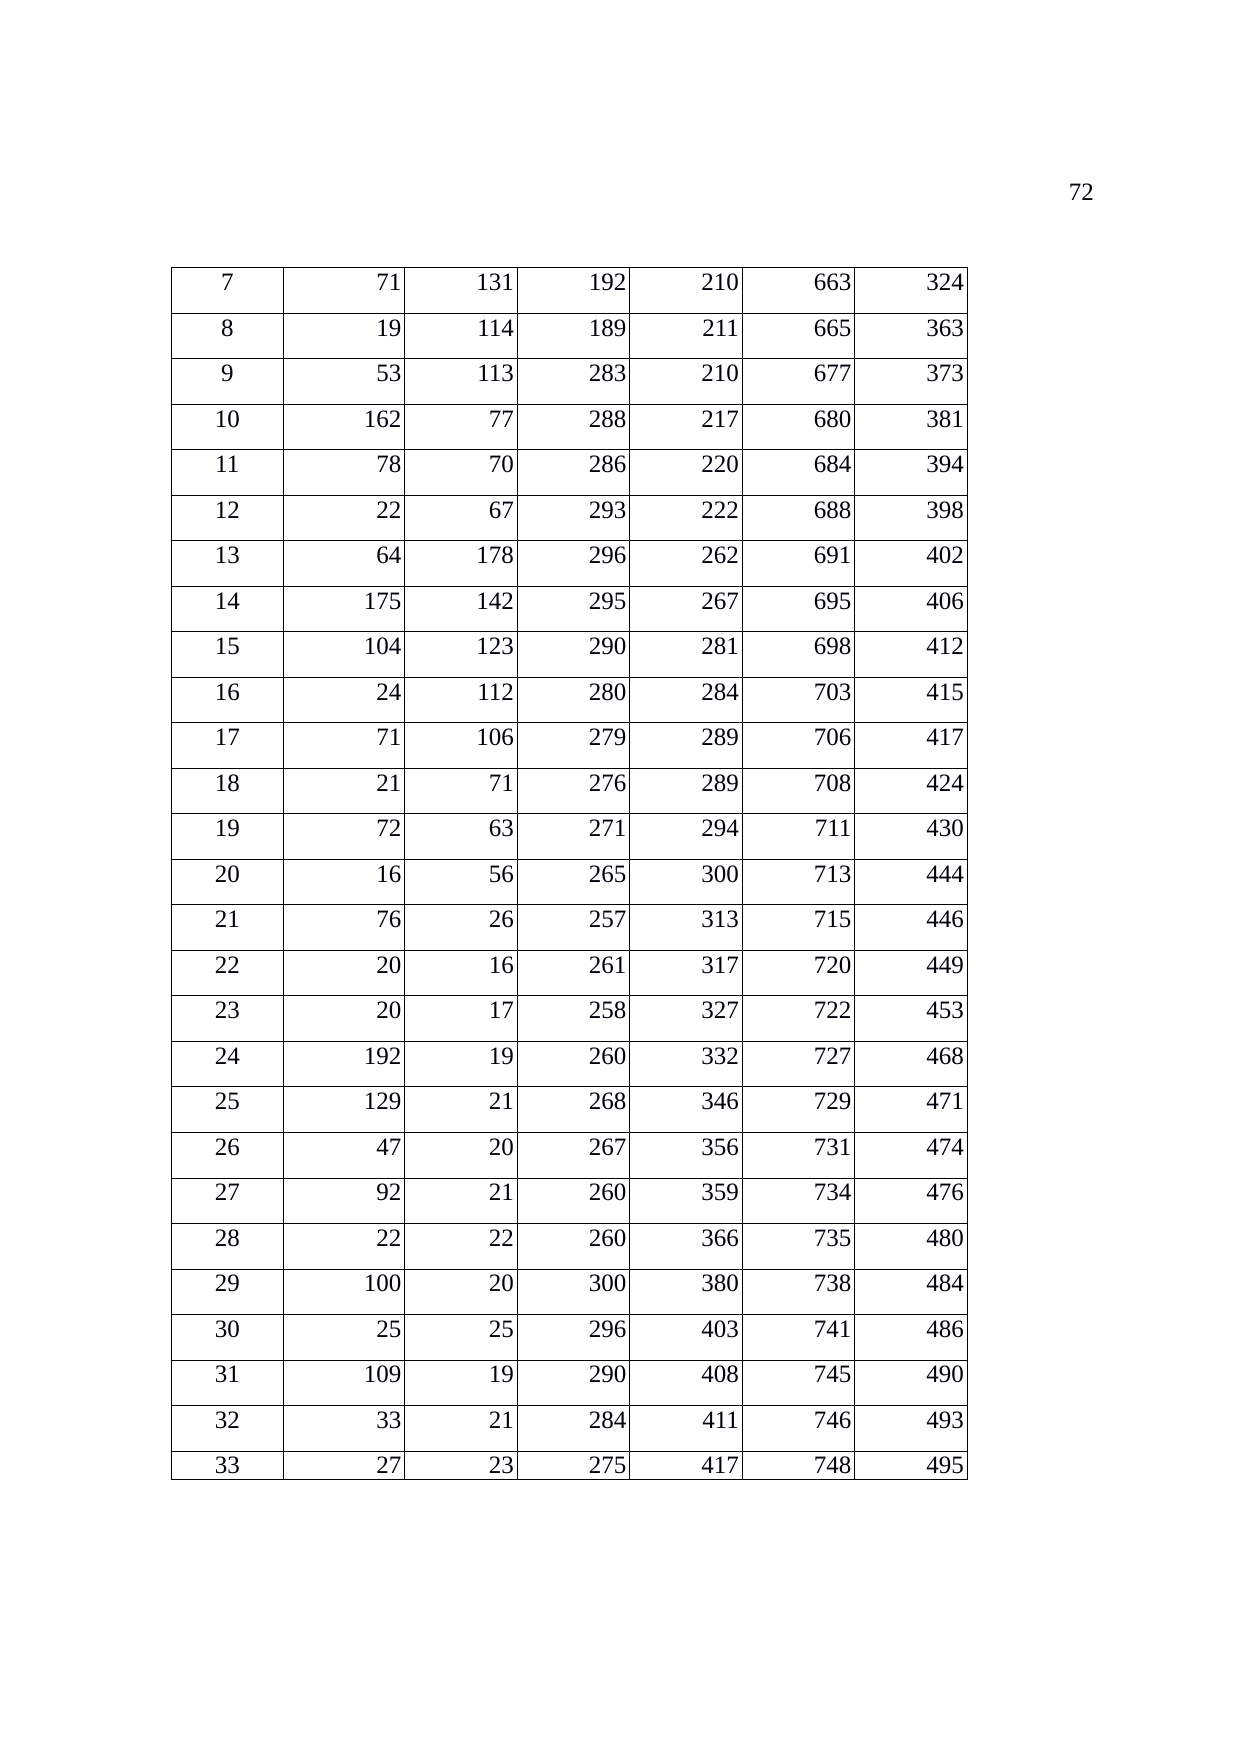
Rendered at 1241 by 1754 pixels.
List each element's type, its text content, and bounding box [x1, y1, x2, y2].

table_cell 453 [855, 996, 967, 1041]
table_cell 711 [743, 814, 854, 859]
table_cell 290 [518, 632, 629, 677]
table_cell 493 [855, 1406, 967, 1451]
table_cell 430 [855, 814, 967, 859]
table_cell 19 [405, 1042, 517, 1086]
table_cell 402 [855, 541, 967, 586]
table_cell 25 [172, 1087, 283, 1132]
table_cell 8 [172, 314, 283, 358]
table_cell 471 [855, 1087, 967, 1132]
table_cell 20 [284, 951, 404, 995]
table_cell 56 [405, 860, 517, 904]
table_cell 25 [284, 1315, 404, 1359]
table_cell 17 [172, 723, 283, 768]
table_cell 313 [630, 905, 742, 950]
table_cell 10 [172, 405, 283, 449]
table_cell 480 [855, 1224, 967, 1268]
table_cell 703 [743, 678, 854, 722]
table_cell 23 [172, 996, 283, 1041]
table_cell 288 [518, 405, 629, 449]
table_cell 327 [630, 996, 742, 1041]
table_cell 745 [743, 1361, 854, 1405]
table_cell 300 [630, 860, 742, 904]
table_cell 22 [405, 1224, 517, 1268]
table_cell 296 [518, 541, 629, 586]
table_cell 106 [405, 723, 517, 768]
table_cell 175 [284, 587, 404, 631]
table_cell 284 [518, 1406, 629, 1451]
table_cell 373 [855, 359, 967, 403]
table_cell 192 [518, 268, 629, 312]
table_cell 296 [518, 1315, 629, 1359]
table_cell 142 [405, 587, 517, 631]
table_cell 220 [630, 450, 742, 494]
table_cell 293 [518, 496, 629, 540]
table_cell 417 [855, 723, 967, 768]
table_cell 27 [284, 1452, 404, 1479]
table_cell 32 [172, 1406, 283, 1451]
table_cell 748 [743, 1452, 854, 1479]
table_cell 691 [743, 541, 854, 586]
table_cell 72 [284, 814, 404, 859]
table_cell 317 [630, 951, 742, 995]
table_cell 12 [172, 496, 283, 540]
table_cell 720 [743, 951, 854, 995]
table_cell 11 [172, 450, 283, 494]
table_cell 24 [172, 1042, 283, 1086]
table_cell 16 [172, 678, 283, 722]
table_cell 490 [855, 1361, 967, 1405]
table_cell 444 [855, 860, 967, 904]
table_cell 727 [743, 1042, 854, 1086]
table_cell 677 [743, 359, 854, 403]
table_cell 19 [172, 814, 283, 859]
table_cell 260 [518, 1042, 629, 1086]
table_cell 13 [172, 541, 283, 586]
table_cell 78 [284, 450, 404, 494]
table_cell 286 [518, 450, 629, 494]
table_cell 356 [630, 1133, 742, 1177]
table_cell 217 [630, 405, 742, 449]
table_cell 210 [630, 268, 742, 312]
table_cell 715 [743, 905, 854, 950]
table_cell 468 [855, 1042, 967, 1086]
table_cell 129 [284, 1087, 404, 1132]
table_cell 290 [518, 1361, 629, 1405]
table_cell 332 [630, 1042, 742, 1086]
table_cell 289 [630, 723, 742, 768]
table_cell 408 [630, 1361, 742, 1405]
table_cell 260 [518, 1224, 629, 1268]
table_cell 731 [743, 1133, 854, 1177]
table_cell 474 [855, 1133, 967, 1177]
table_cell 363 [855, 314, 967, 358]
table_cell 411 [630, 1406, 742, 1451]
table_cell 71 [284, 723, 404, 768]
table_cell 680 [743, 405, 854, 449]
table_cell 394 [855, 450, 967, 494]
table_cell 18 [172, 769, 283, 813]
table_cell 486 [855, 1315, 967, 1359]
table_cell 258 [518, 996, 629, 1041]
table_cell 114 [405, 314, 517, 358]
table_cell 476 [855, 1179, 967, 1223]
table_cell 70 [405, 450, 517, 494]
table_cell 19 [405, 1361, 517, 1405]
table_cell 262 [630, 541, 742, 586]
table_cell 31 [172, 1361, 283, 1405]
table_cell 26 [172, 1133, 283, 1177]
table_cell 15 [172, 632, 283, 677]
table_cell 706 [743, 723, 854, 768]
table_cell 16 [284, 860, 404, 904]
table_cell 280 [518, 678, 629, 722]
table_cell 14 [172, 587, 283, 631]
table_cell 25 [405, 1315, 517, 1359]
table_cell 295 [518, 587, 629, 631]
table_cell 19 [284, 314, 404, 358]
table_cell 67 [405, 496, 517, 540]
table_cell 688 [743, 496, 854, 540]
table_cell 738 [743, 1270, 854, 1314]
table_cell 104 [284, 632, 404, 677]
table_cell 257 [518, 905, 629, 950]
table_cell 210 [630, 359, 742, 403]
table_cell 381 [855, 405, 967, 449]
table_cell 283 [518, 359, 629, 403]
table_cell 123 [405, 632, 517, 677]
table_cell 267 [518, 1133, 629, 1177]
table_cell 735 [743, 1224, 854, 1268]
table_cell 33 [172, 1452, 283, 1479]
table_cell 22 [172, 951, 283, 995]
table_cell 192 [284, 1042, 404, 1086]
table_cell 415 [855, 678, 967, 722]
table_cell 271 [518, 814, 629, 859]
table_cell 20 [284, 996, 404, 1041]
table_cell 24 [284, 678, 404, 722]
table_cell 398 [855, 496, 967, 540]
table_cell 366 [630, 1224, 742, 1268]
table_cell 21 [405, 1087, 517, 1132]
table_cell 30 [172, 1315, 283, 1359]
table_cell 449 [855, 951, 967, 995]
table_cell 279 [518, 723, 629, 768]
table_cell 495 [855, 1452, 967, 1479]
table_cell 113 [405, 359, 517, 403]
table_cell 294 [630, 814, 742, 859]
table_cell 17 [405, 996, 517, 1041]
table_cell 446 [855, 905, 967, 950]
table_cell 268 [518, 1087, 629, 1132]
table_cell 713 [743, 860, 854, 904]
table_cell 359 [630, 1179, 742, 1223]
table_cell 260 [518, 1179, 629, 1223]
table_cell 380 [630, 1270, 742, 1314]
table_cell 324 [855, 268, 967, 312]
table_cell 20 [405, 1133, 517, 1177]
table_cell 22 [284, 1224, 404, 1268]
table_cell 346 [630, 1087, 742, 1132]
table_cell 729 [743, 1087, 854, 1132]
table_cell 708 [743, 769, 854, 813]
table_cell 20 [172, 860, 283, 904]
table_cell 21 [405, 1179, 517, 1223]
table_cell 406 [855, 587, 967, 631]
table_cell 189 [518, 314, 629, 358]
table_cell 412 [855, 632, 967, 677]
table_cell 64 [284, 541, 404, 586]
table_cell 16 [405, 951, 517, 995]
table_cell 300 [518, 1270, 629, 1314]
table_cell 289 [630, 769, 742, 813]
table_cell 698 [743, 632, 854, 677]
table_cell 695 [743, 587, 854, 631]
table_cell 47 [284, 1133, 404, 1177]
table_cell 92 [284, 1179, 404, 1223]
table_cell 484 [855, 1270, 967, 1314]
table_cell 663 [743, 268, 854, 312]
table_cell 162 [284, 405, 404, 449]
table_cell 77 [405, 405, 517, 449]
table_cell 665 [743, 314, 854, 358]
table_cell 276 [518, 769, 629, 813]
table_cell 267 [630, 587, 742, 631]
table_cell 178 [405, 541, 517, 586]
table_cell 53 [284, 359, 404, 403]
table_cell 109 [284, 1361, 404, 1405]
table_cell 417 [630, 1452, 742, 1479]
table_cell 26 [405, 905, 517, 950]
table_cell 23 [405, 1452, 517, 1479]
table_cell 21 [405, 1406, 517, 1451]
table_cell 33 [284, 1406, 404, 1451]
table_cell 684 [743, 450, 854, 494]
table_cell 741 [743, 1315, 854, 1359]
table_cell 734 [743, 1179, 854, 1223]
table_cell 76 [284, 905, 404, 950]
table_cell 131 [405, 268, 517, 312]
table_cell 222 [630, 496, 742, 540]
table_cell 275 [518, 1452, 629, 1479]
table_cell 29 [172, 1270, 283, 1314]
table_cell 71 [284, 268, 404, 312]
table_cell 63 [405, 814, 517, 859]
table_cell 211 [630, 314, 742, 358]
table_cell 265 [518, 860, 629, 904]
table_cell 746 [743, 1406, 854, 1451]
table_cell 28 [172, 1224, 283, 1268]
table_cell 71 [405, 769, 517, 813]
table_cell 403 [630, 1315, 742, 1359]
table_cell 20 [405, 1270, 517, 1314]
table_cell 261 [518, 951, 629, 995]
table_cell 21 [284, 769, 404, 813]
table_cell 100 [284, 1270, 404, 1314]
table_cell 722 [743, 996, 854, 1041]
table_cell 7 [172, 268, 283, 312]
table_cell 284 [630, 678, 742, 722]
table_cell 112 [405, 678, 517, 722]
table_cell 9 [172, 359, 283, 403]
table_cell 281 [630, 632, 742, 677]
table_cell 27 [172, 1179, 283, 1223]
table_cell 424 [855, 769, 967, 813]
table_cell 22 [284, 496, 404, 540]
table_cell 21 [172, 905, 283, 950]
